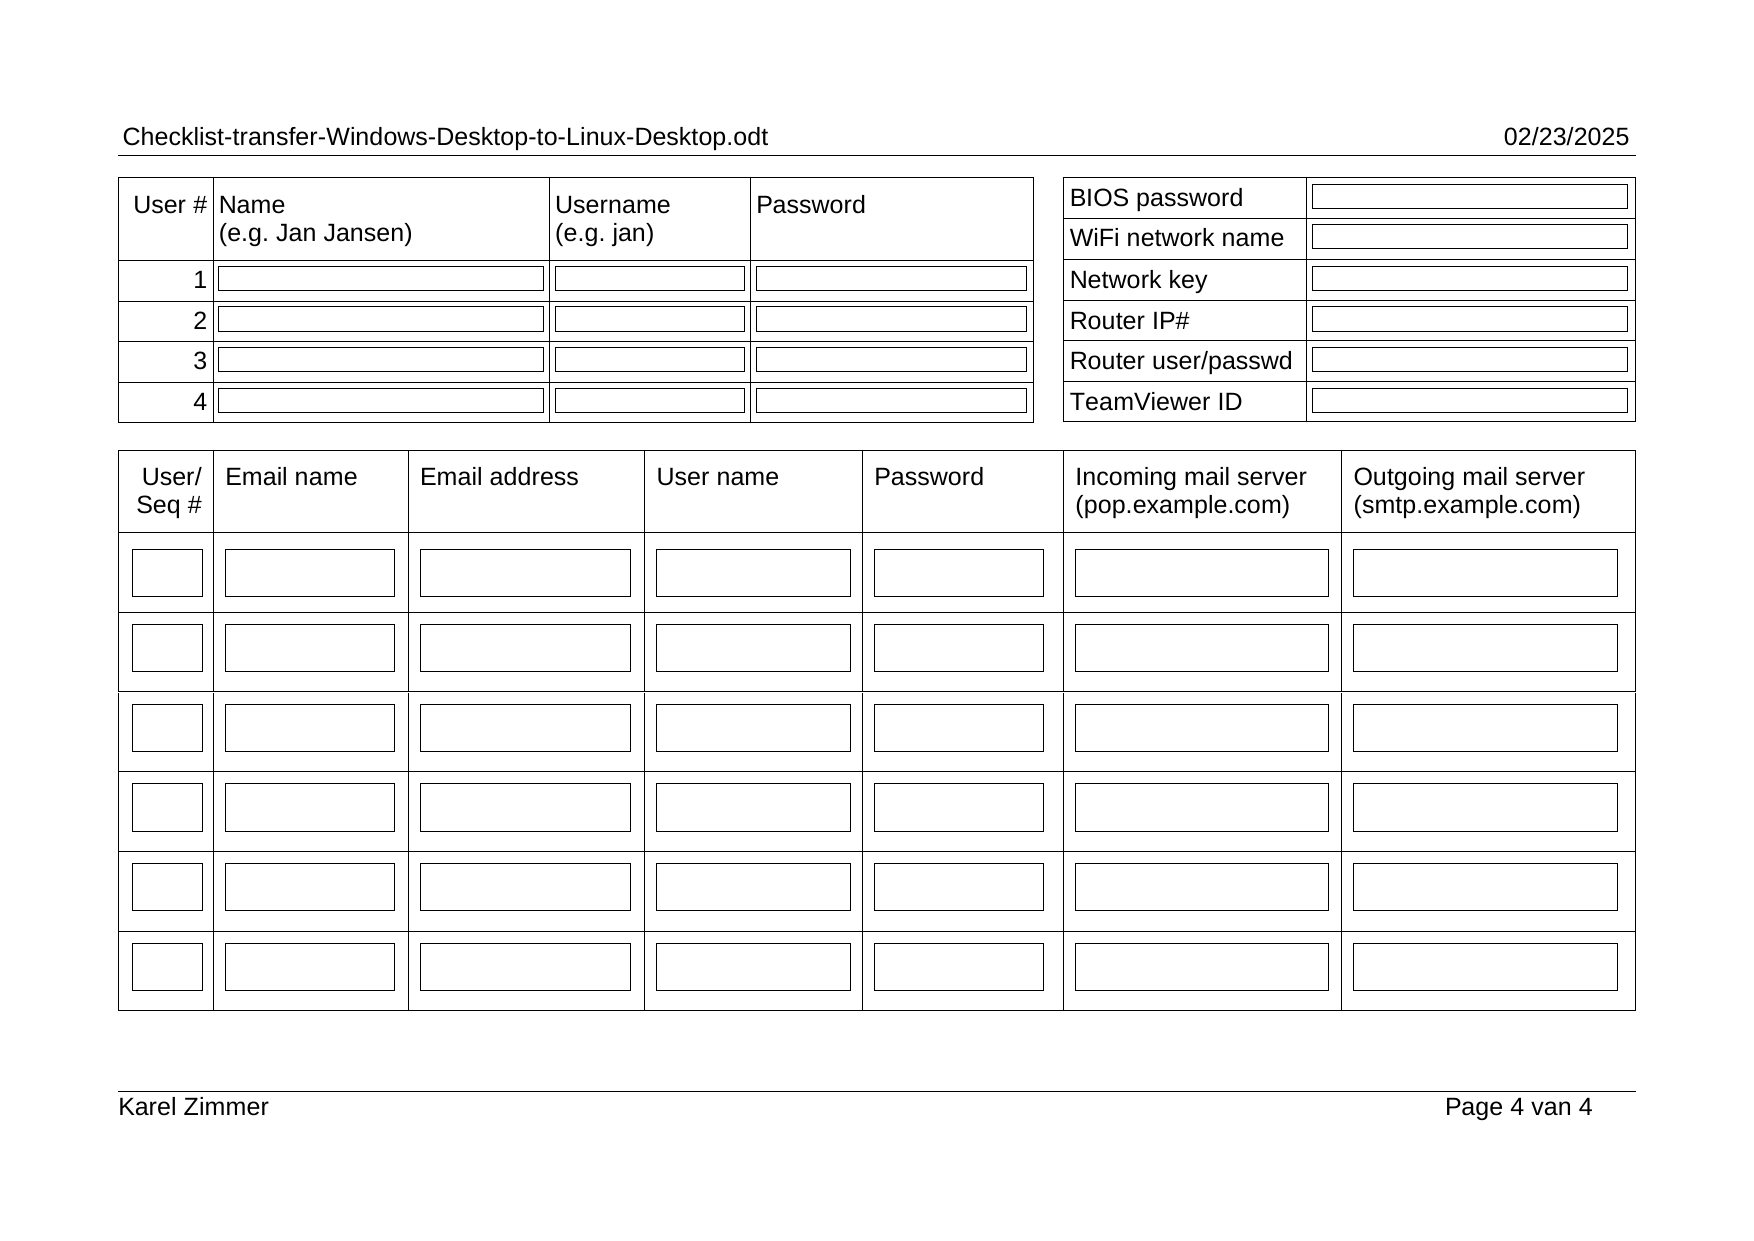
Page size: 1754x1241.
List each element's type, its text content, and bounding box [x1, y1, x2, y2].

table_header Password [863, 451, 1063, 532]
table_cell [550, 342, 750, 382]
table_cell [863, 852, 1063, 931]
table_cell [1034, 301, 1063, 341]
table_cell [645, 772, 862, 851]
table_cell 2 [119, 302, 213, 341]
table_cell [119, 533, 213, 612]
table_header BIOS password [1064, 178, 1306, 218]
table_cell [409, 772, 644, 851]
table_cell [863, 932, 1063, 1010]
table_cell 4 [119, 383, 213, 422]
table_cell [1064, 613, 1341, 691]
table_cell [214, 342, 549, 382]
table_cell [645, 693, 862, 771]
table_cell [1064, 852, 1341, 931]
table_cell 1 [119, 261, 213, 301]
table_cell [214, 261, 549, 301]
table_cell [409, 932, 644, 1010]
table_cell [863, 693, 1063, 771]
table_cell [214, 932, 408, 1010]
table_cell [1307, 301, 1635, 340]
table_cell [645, 533, 862, 612]
table_cell [645, 932, 862, 1010]
table_cell [409, 533, 644, 612]
table_header Email name [214, 451, 408, 532]
table_cell [1307, 382, 1635, 421]
table_cell [550, 261, 750, 301]
table_header User # [119, 178, 213, 260]
table_cell [863, 533, 1063, 612]
table_cell [1034, 219, 1063, 260]
table_cell [214, 852, 408, 931]
table_cell [214, 772, 408, 851]
table_cell [1064, 772, 1341, 851]
table_cell TeamViewer ID [1064, 382, 1306, 421]
table_cell [119, 693, 213, 771]
table_cell [863, 613, 1063, 691]
table_cell [214, 302, 549, 341]
table_cell [1342, 852, 1635, 931]
table_cell [409, 693, 644, 771]
table_cell WiFi network name [1064, 219, 1306, 259]
table_cell [214, 533, 408, 612]
table_cell [645, 852, 862, 931]
table_cell [863, 772, 1063, 851]
table_cell [1342, 613, 1635, 691]
table_header [1034, 177, 1063, 219]
table_cell Router user/passwd [1064, 341, 1306, 381]
table_cell [119, 932, 213, 1010]
table_cell [1064, 932, 1341, 1010]
table_header [1307, 178, 1635, 218]
table_cell [1064, 693, 1341, 771]
table_cell [1034, 260, 1063, 301]
table_cell [751, 302, 1033, 341]
table_cell [1342, 932, 1635, 1010]
table_cell [751, 261, 1033, 301]
table_cell [409, 613, 644, 691]
table_cell [1064, 533, 1341, 612]
table_cell [1342, 772, 1635, 851]
table_cell 3 [119, 342, 213, 382]
table_cell [409, 852, 644, 931]
table_cell [119, 852, 213, 931]
table_cell [214, 383, 549, 422]
table_header Name (e.g. Jan Jansen) [214, 178, 549, 260]
table_cell [1342, 533, 1635, 612]
table_header User/Seq # [119, 451, 213, 532]
table_cell [214, 613, 408, 691]
table_cell [1307, 341, 1635, 381]
table_cell [1342, 693, 1635, 771]
table_cell [751, 383, 1033, 422]
table_header User name [645, 451, 862, 532]
table_cell [645, 613, 862, 691]
table_cell [550, 383, 750, 422]
table_header Email address [409, 451, 644, 532]
table_cell [214, 693, 408, 771]
table_cell [1034, 382, 1063, 422]
table_cell [119, 613, 213, 691]
table_cell [550, 302, 750, 341]
table_header Outgoing mail server (smtp.example.com) [1342, 451, 1635, 532]
table_cell [1034, 341, 1063, 382]
table_cell [751, 342, 1033, 382]
table_header Incoming mail server (pop.example.com) [1064, 451, 1341, 532]
table_cell [119, 772, 213, 851]
table_cell Router IP# [1064, 301, 1306, 340]
table_cell Network key [1064, 260, 1306, 300]
table_cell [1307, 219, 1635, 259]
table_header Username (e.g. jan) [550, 178, 750, 260]
table_cell [1307, 260, 1635, 300]
table_header Password [751, 178, 1033, 260]
